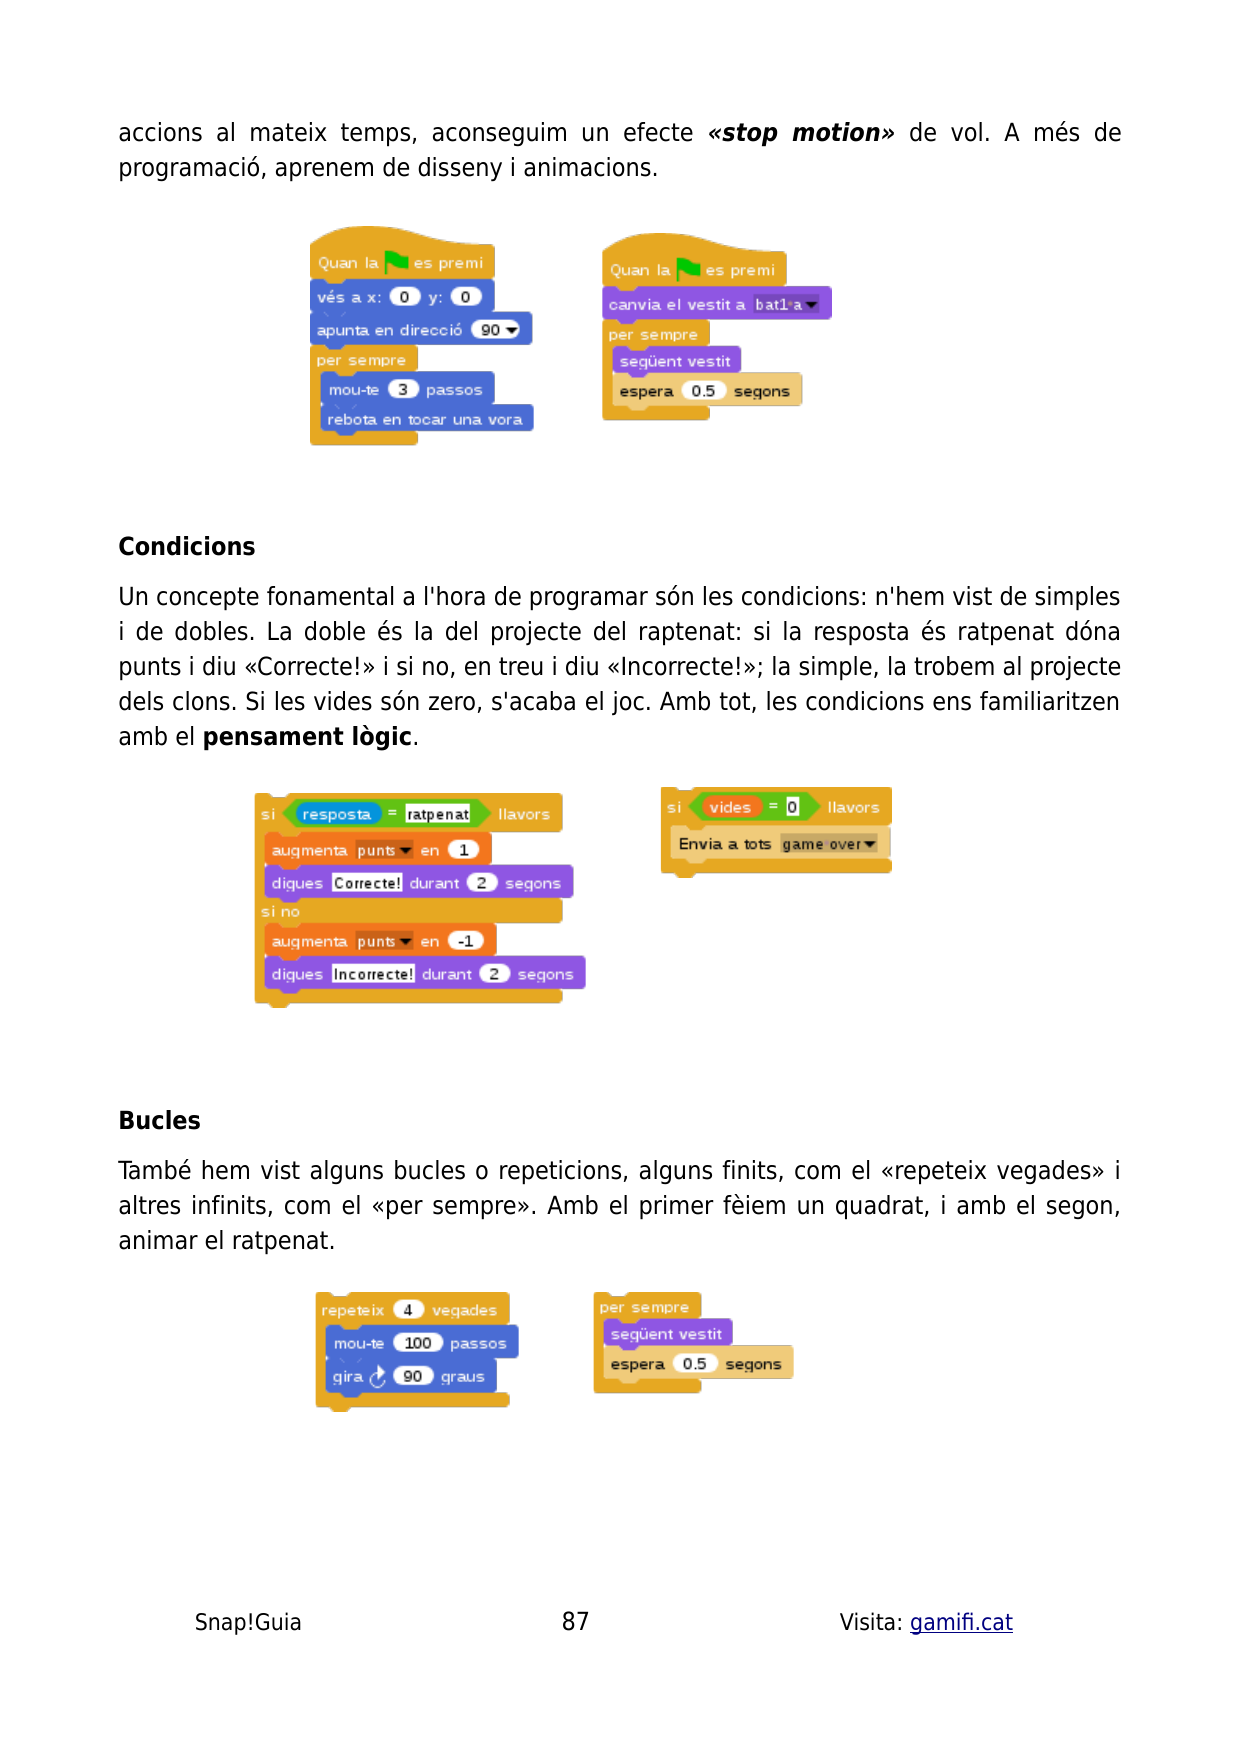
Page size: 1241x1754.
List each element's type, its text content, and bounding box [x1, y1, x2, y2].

picture [315, 1292, 519, 1412]
picture [254, 793, 586, 1008]
text Bucles [118, 1107, 1122, 1136]
text accions al mateix temps, aconseguim un efecte «stop motion» de vol. A més de programació, aprenem de disseny i animacions. [118, 118, 1122, 182]
text Condicions [118, 532, 1122, 561]
picture [660, 787, 892, 878]
picture [310, 226, 534, 450]
text Un concepte fonamental a l'hora de programar són les condicions: n'hem vist de simples i de dobles. La doble és la del projecte del raptenat: si la resposta és ratpenat dóna punts i diu «Correcte!» i si no, en treu i diu «Incorrecte!»; la simple, la trobem al projecte dels clons. Si les vides són zero, s'acaba el joc. Amb tot, les condicions ens familiaritzen amb el pensament lògic. [118, 582, 1122, 751]
picture [593, 1292, 794, 1398]
picture [602, 233, 832, 425]
text També hem vist alguns bucles o repeticions, alguns finits, com el «repeteix vegades» i altres infinits, com el «per sempre». Amb el primer fèiem un quadrat, i amb el segon, animar el ratpenat. [118, 1156, 1122, 1255]
